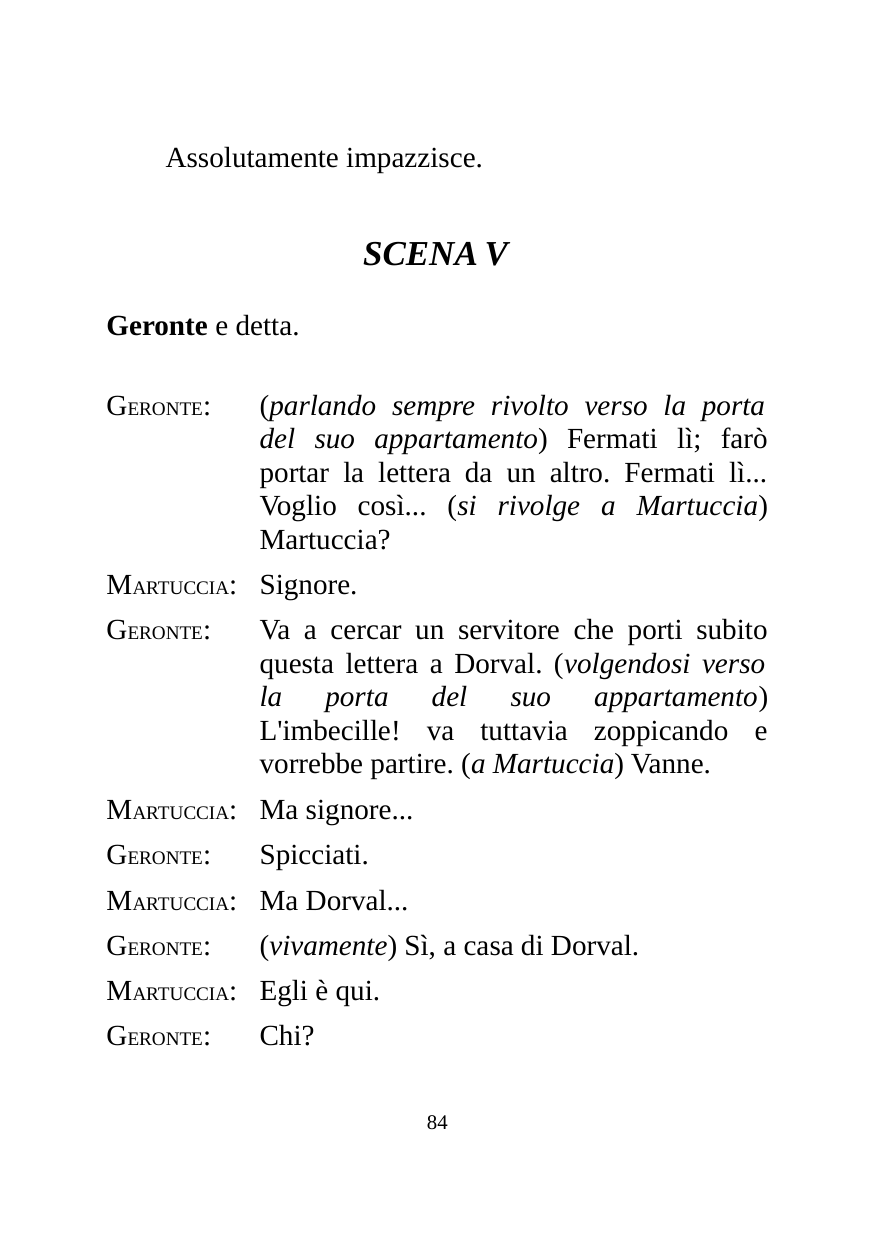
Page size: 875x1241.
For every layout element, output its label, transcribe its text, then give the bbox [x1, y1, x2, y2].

text Martuccia: Egli è qui. [106, 973, 768, 1007]
text Martuccia: Ma Dorval... [106, 883, 768, 916]
text Geronte: (vivamente) Sì, a casa di Dorval. [106, 928, 768, 961]
text Assolutamente impazzisce. [165, 140, 768, 173]
text Geronte: (parlando sempre rivolto verso la porta del suo appartamento) Fermati lì; farò portar la lettera da un altro. Fermati lì... Voglio così... (si rivolge a Martuccia) Martuccia? [106, 388, 768, 555]
text Geronte: Va a cercar un servitore che porti subito questa lettera a Dorval. (volgendosi verso la porta del suo appartamento) L'imbecille! va tuttavia zoppicando e vorrebbe partire. (a Martuccia) Vanne. [106, 612, 768, 780]
text Geronte: Chi? [106, 1018, 768, 1052]
text Martuccia: Signore. [106, 567, 768, 601]
text Geronte e detta. [106, 308, 768, 342]
text Geronte: Spicciati. [106, 837, 768, 871]
subtitle SCENA V [106, 232, 768, 273]
text Martuccia: Ma signore... [106, 792, 768, 826]
